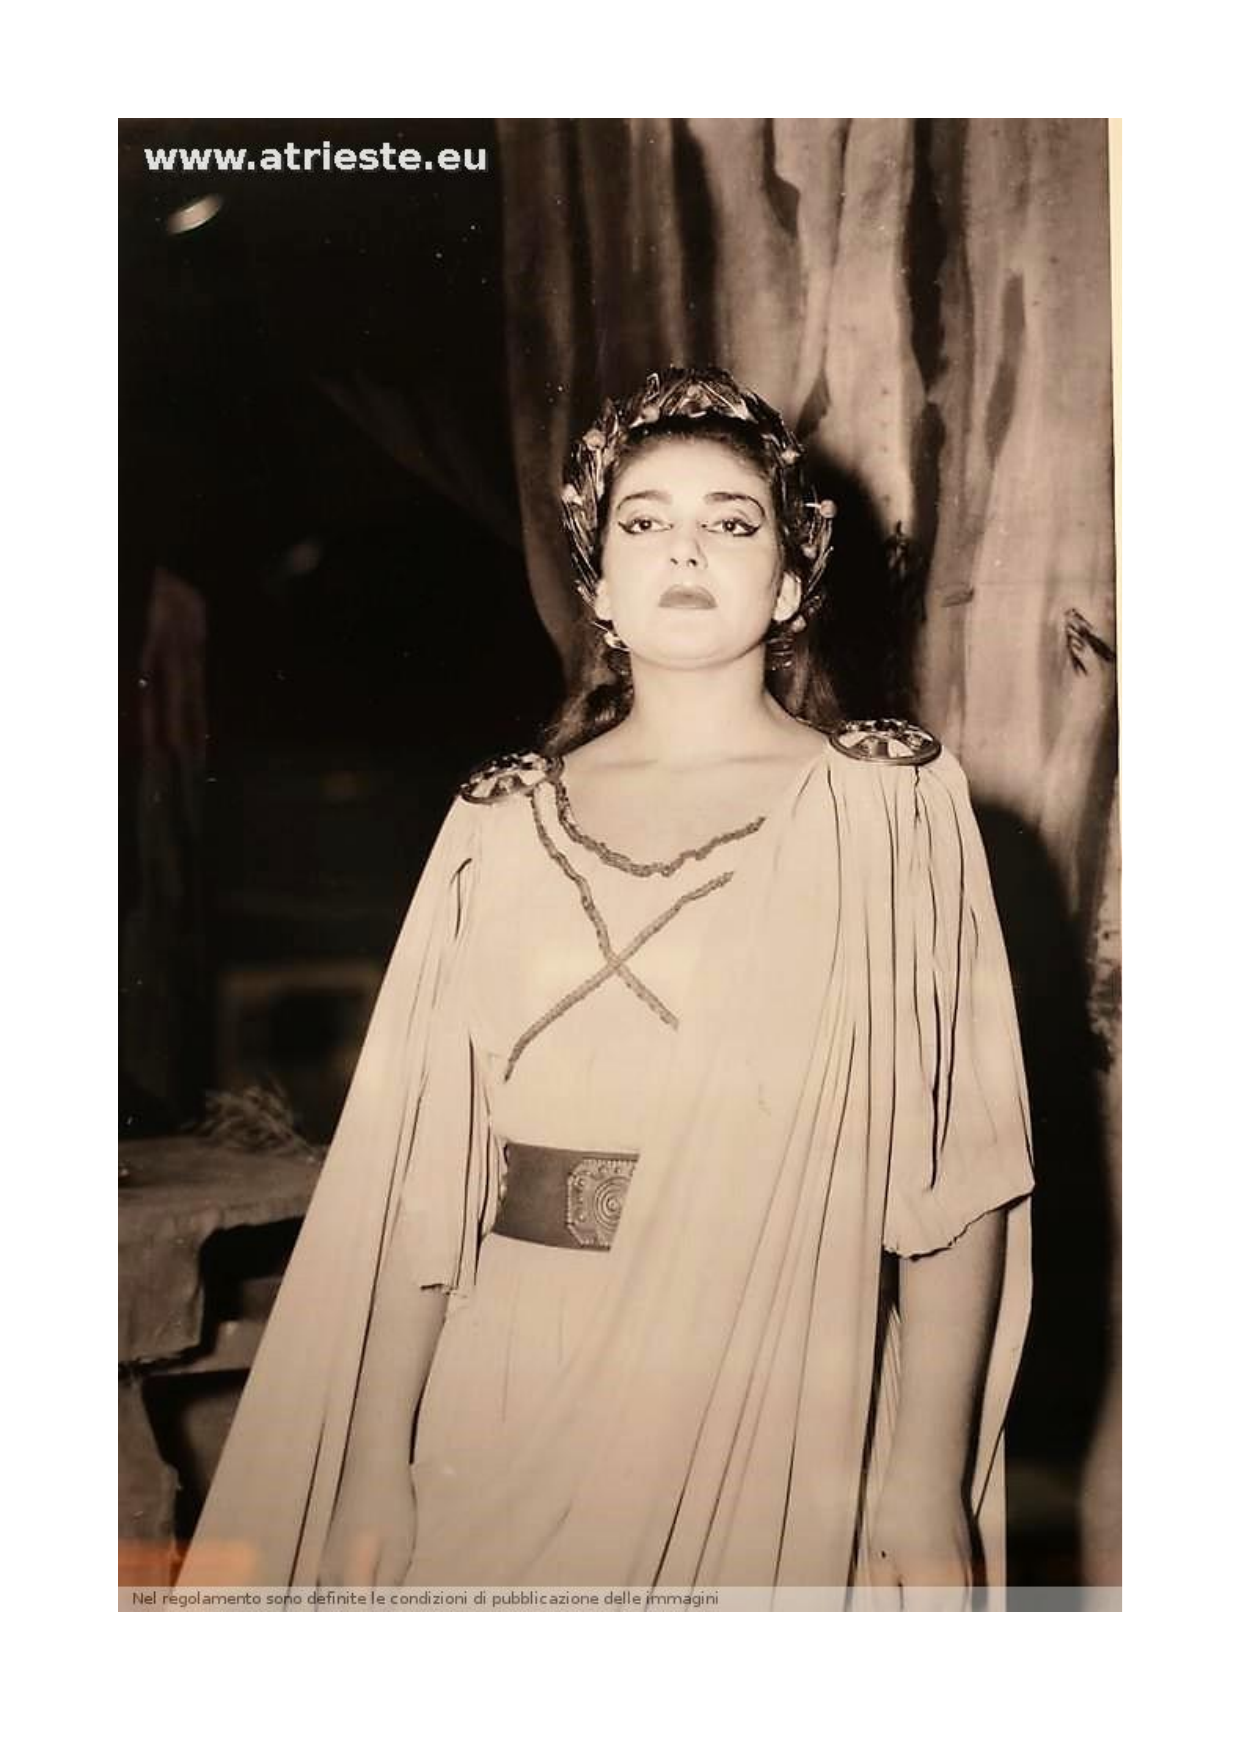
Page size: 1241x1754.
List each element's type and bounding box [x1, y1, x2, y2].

picture [118, 118, 1123, 1612]
